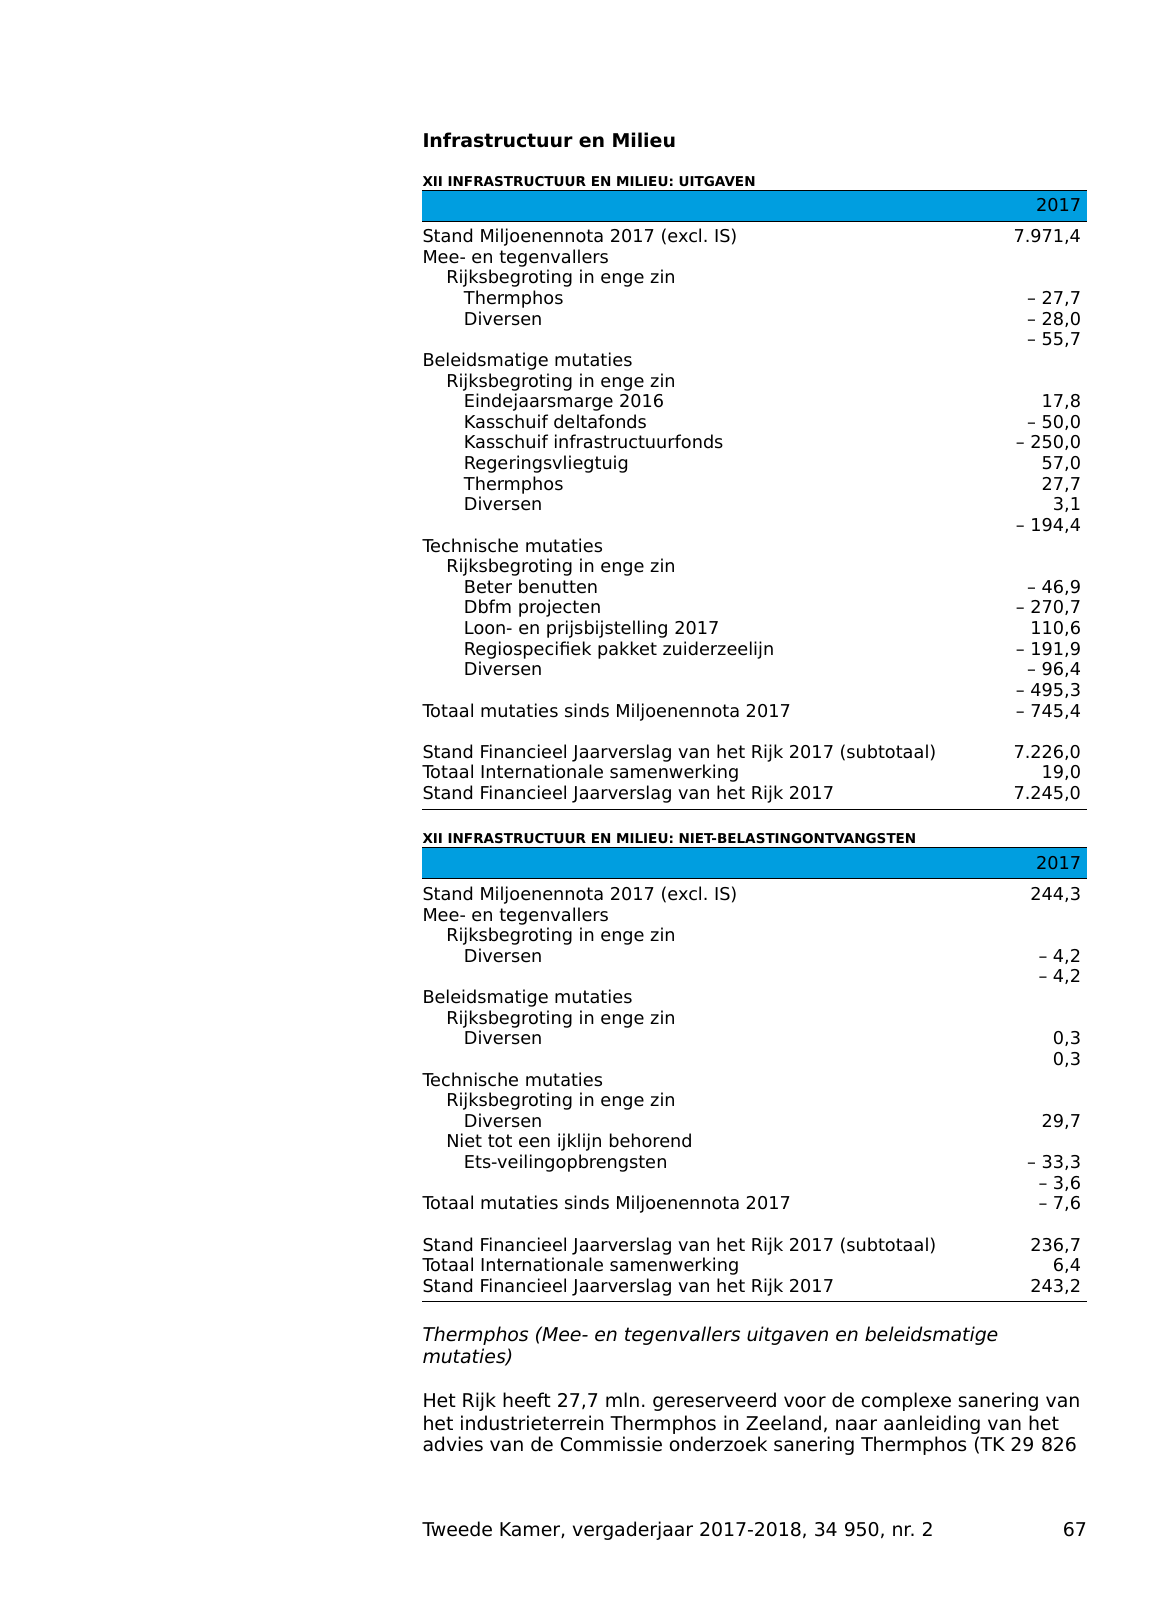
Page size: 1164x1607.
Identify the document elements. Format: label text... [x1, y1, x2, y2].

table_cell [422, 191, 968, 221]
table_cell [422, 1173, 440, 1193]
table_cell Regeringsvliegtuig [458, 453, 968, 474]
table_cell [422, 371, 440, 391]
table_cell [440, 391, 458, 412]
table_cell [440, 598, 458, 618]
table_cell [422, 1111, 440, 1131]
table_cell Thermphos [458, 474, 968, 494]
table_cell Diversen [458, 494, 968, 515]
table_cell 110,6 [969, 618, 1087, 639]
table_cell [422, 925, 440, 946]
table_cell – 3,6 [969, 1173, 1087, 1193]
table_cell [969, 905, 1087, 925]
table_cell [422, 494, 440, 515]
table_cell [422, 515, 440, 536]
table_cell Technische mutaties [422, 536, 968, 556]
table_cell [422, 268, 440, 288]
table_cell – 194,4 [969, 515, 1087, 536]
table_cell 0,3 [969, 1049, 1087, 1069]
table_cell Totaal mutaties sinds Miljoenennota 2017 [422, 1193, 968, 1214]
table_cell [969, 350, 1087, 371]
table_cell – 96,4 [969, 659, 1087, 680]
table_cell [440, 433, 458, 453]
table_cell Kasschuif deltafonds [458, 412, 968, 432]
table_cell Stand Miljoenennota 2017 (excl. IS) [422, 222, 968, 247]
table_cell [440, 412, 458, 432]
table_cell [458, 329, 968, 350]
table_cell [422, 598, 440, 618]
table_cell [440, 515, 458, 536]
table_cell [969, 1131, 1087, 1152]
table_cell [969, 247, 1087, 267]
table_cell Stand Financieel Jaarverslag van het Rijk 2017 (subtotaal) [422, 1235, 968, 1255]
table_cell [422, 721, 440, 742]
table_cell Diversen [458, 1028, 968, 1049]
table_cell 244,3 [969, 879, 1087, 904]
table_cell Rijksbegroting in enge zin [440, 1090, 968, 1111]
table_cell Beleidsmatige mutaties [422, 987, 968, 1008]
table_cell [422, 391, 440, 412]
table_cell – 270,7 [969, 598, 1087, 618]
table_cell [422, 680, 440, 701]
table_cell Regiospecifiek pakket zuiderzeelijn [458, 639, 968, 659]
table_cell [422, 1028, 440, 1049]
table_cell [440, 1028, 458, 1049]
table_cell – 46,9 [969, 577, 1087, 597]
table_cell – 7,6 [969, 1193, 1087, 1214]
table_cell [422, 309, 440, 329]
table_cell [440, 288, 458, 309]
table_cell 17,8 [969, 391, 1087, 412]
table_cell [422, 453, 440, 474]
table_cell [969, 1214, 1087, 1234]
table_cell [422, 946, 440, 966]
table_cell [422, 1008, 440, 1028]
table_cell [458, 1214, 968, 1234]
table_cell [440, 329, 458, 350]
table_cell [440, 474, 458, 494]
table_cell 27,7 [969, 474, 1087, 494]
table_cell [440, 966, 458, 987]
subtitle Thermphos (Mee- en tegenvallers uitgaven en beleidsmatige mutaties) [422, 1324, 1087, 1368]
table_cell – 495,3 [969, 680, 1087, 701]
table_cell [422, 577, 440, 597]
table_cell [422, 1049, 440, 1069]
table_cell – 191,9 [969, 639, 1087, 659]
table_cell Thermphos [458, 288, 968, 309]
subtitle Infrastructuur en Milieu [422, 130, 1087, 152]
table_cell 236,7 [969, 1235, 1087, 1255]
table_cell [422, 1090, 440, 1111]
table_cell Rijksbegroting in enge zin [440, 556, 968, 577]
table_cell – 745,4 [969, 701, 1087, 721]
table_cell Totaal mutaties sinds Miljoenennota 2017 [422, 701, 968, 721]
table_cell Rijksbegroting in enge zin [440, 371, 968, 391]
table_cell 6,4 [969, 1255, 1087, 1276]
table_cell Totaal Internationale samenwerking [422, 1255, 968, 1276]
table_cell 57,0 [969, 453, 1087, 474]
table_cell 7.971,4 [969, 222, 1087, 247]
table_cell [440, 577, 458, 597]
table_cell Stand Financieel Jaarverslag van het Rijk 2017 [422, 1276, 968, 1301]
table_cell [422, 639, 440, 659]
table_cell [422, 659, 440, 680]
table_cell [440, 946, 458, 966]
table_cell Mee- en tegenvallers [422, 905, 968, 925]
table_cell [458, 515, 968, 536]
table_cell 3,1 [969, 494, 1087, 515]
table_cell 2017 [969, 848, 1087, 878]
table_cell Totaal Internationale samenwerking [422, 763, 968, 783]
table_cell Niet tot een ijklijn behorend [440, 1131, 968, 1152]
table_cell Stand Miljoenennota 2017 (excl. IS) [422, 879, 968, 904]
table_cell [422, 556, 440, 577]
table_cell [440, 1173, 458, 1193]
table_cell 2017 [969, 191, 1087, 221]
text Het Rijk heeft 27,7 mln. gereserveerd voor de complexe sanering van het industrieterrein Thermphos in Zeeland, naar aanleiding van het advies van de Commissie onderzoek sanering Thermphos (TK 29 826 [422, 1390, 1087, 1456]
table_cell Loon- en prijsbijstelling 2017 [458, 618, 968, 639]
table_cell [458, 721, 968, 742]
table_cell – 27,7 [969, 288, 1087, 309]
table_cell – 28,0 [969, 309, 1087, 329]
table_cell Rijksbegroting in enge zin [440, 925, 968, 946]
table_cell Dbfm projecten [458, 598, 968, 618]
table_cell [440, 1152, 458, 1173]
table_cell 29,7 [969, 1111, 1087, 1131]
table_cell [458, 1049, 968, 1069]
table_cell 19,0 [969, 763, 1087, 783]
table_cell [458, 680, 968, 701]
table_cell [969, 1090, 1087, 1111]
table_cell Stand Financieel Jaarverslag van het Rijk 2017 (subtotaal) [422, 742, 968, 762]
table_cell Kasschuif infrastructuurfonds [458, 433, 968, 453]
table_cell [440, 1049, 458, 1069]
table_cell 7.226,0 [969, 742, 1087, 762]
table_cell 243,2 [969, 1276, 1087, 1301]
table_cell [422, 966, 440, 987]
table_cell Stand Financieel Jaarverslag van het Rijk 2017 [422, 783, 968, 808]
table_cell [422, 848, 968, 878]
table_cell Rijksbegroting in enge zin [440, 268, 968, 288]
table_cell – 4,2 [969, 946, 1087, 966]
table_cell [422, 474, 440, 494]
table_cell [440, 453, 458, 474]
table_cell Diversen [458, 659, 968, 680]
table_cell – 55,7 [969, 329, 1087, 350]
table_cell [422, 329, 440, 350]
table_cell Diversen [458, 1111, 968, 1131]
table_cell 7.245,0 [969, 783, 1087, 808]
table_cell [969, 536, 1087, 556]
table_cell – 4,2 [969, 966, 1087, 987]
table_cell Beter benutten [458, 577, 968, 597]
table_cell [440, 721, 458, 742]
table_cell 0,3 [969, 1028, 1087, 1049]
table_cell Beleidsmatige mutaties [422, 350, 968, 371]
table_cell [422, 1131, 440, 1152]
table_cell [969, 1008, 1087, 1028]
table_cell Ets-veilingopbrengsten [458, 1152, 968, 1173]
table_cell [422, 412, 440, 432]
table_cell [440, 659, 458, 680]
table_cell – 250,0 [969, 433, 1087, 453]
table_cell Diversen [458, 309, 968, 329]
table_cell [969, 371, 1087, 391]
table_cell [440, 1214, 458, 1234]
table_cell – 33,3 [969, 1152, 1087, 1173]
table_cell [440, 309, 458, 329]
table_cell [422, 618, 440, 639]
table_cell [458, 966, 968, 987]
table_cell [422, 288, 440, 309]
table_cell [440, 680, 458, 701]
table_cell [969, 721, 1087, 742]
table_cell [422, 1152, 440, 1173]
table_cell Rijksbegroting in enge zin [440, 1008, 968, 1028]
table_cell [969, 556, 1087, 577]
table_cell [440, 639, 458, 659]
table_cell – 50,0 [969, 412, 1087, 432]
table_cell Eindejaarsmarge 2016 [458, 391, 968, 412]
table_cell [422, 433, 440, 453]
table_cell Technische mutaties [422, 1070, 968, 1090]
table_cell [440, 618, 458, 639]
table_cell [440, 1111, 458, 1131]
table_cell [969, 268, 1087, 288]
table_header XII INFRASTRUCTUUR EN MILIEU: UITGAVEN [422, 174, 1087, 189]
table_cell [440, 494, 458, 515]
table_cell [422, 1214, 440, 1234]
table_cell [969, 925, 1087, 946]
table_cell [458, 1173, 968, 1193]
table_header XII INFRASTRUCTUUR EN MILIEU: NIET-BELASTINGONTVANGSTEN [422, 831, 1087, 847]
table_cell Diversen [458, 946, 968, 966]
table_cell [969, 1070, 1087, 1090]
table_cell [969, 987, 1087, 1008]
table_cell Mee- en tegenvallers [422, 247, 968, 267]
